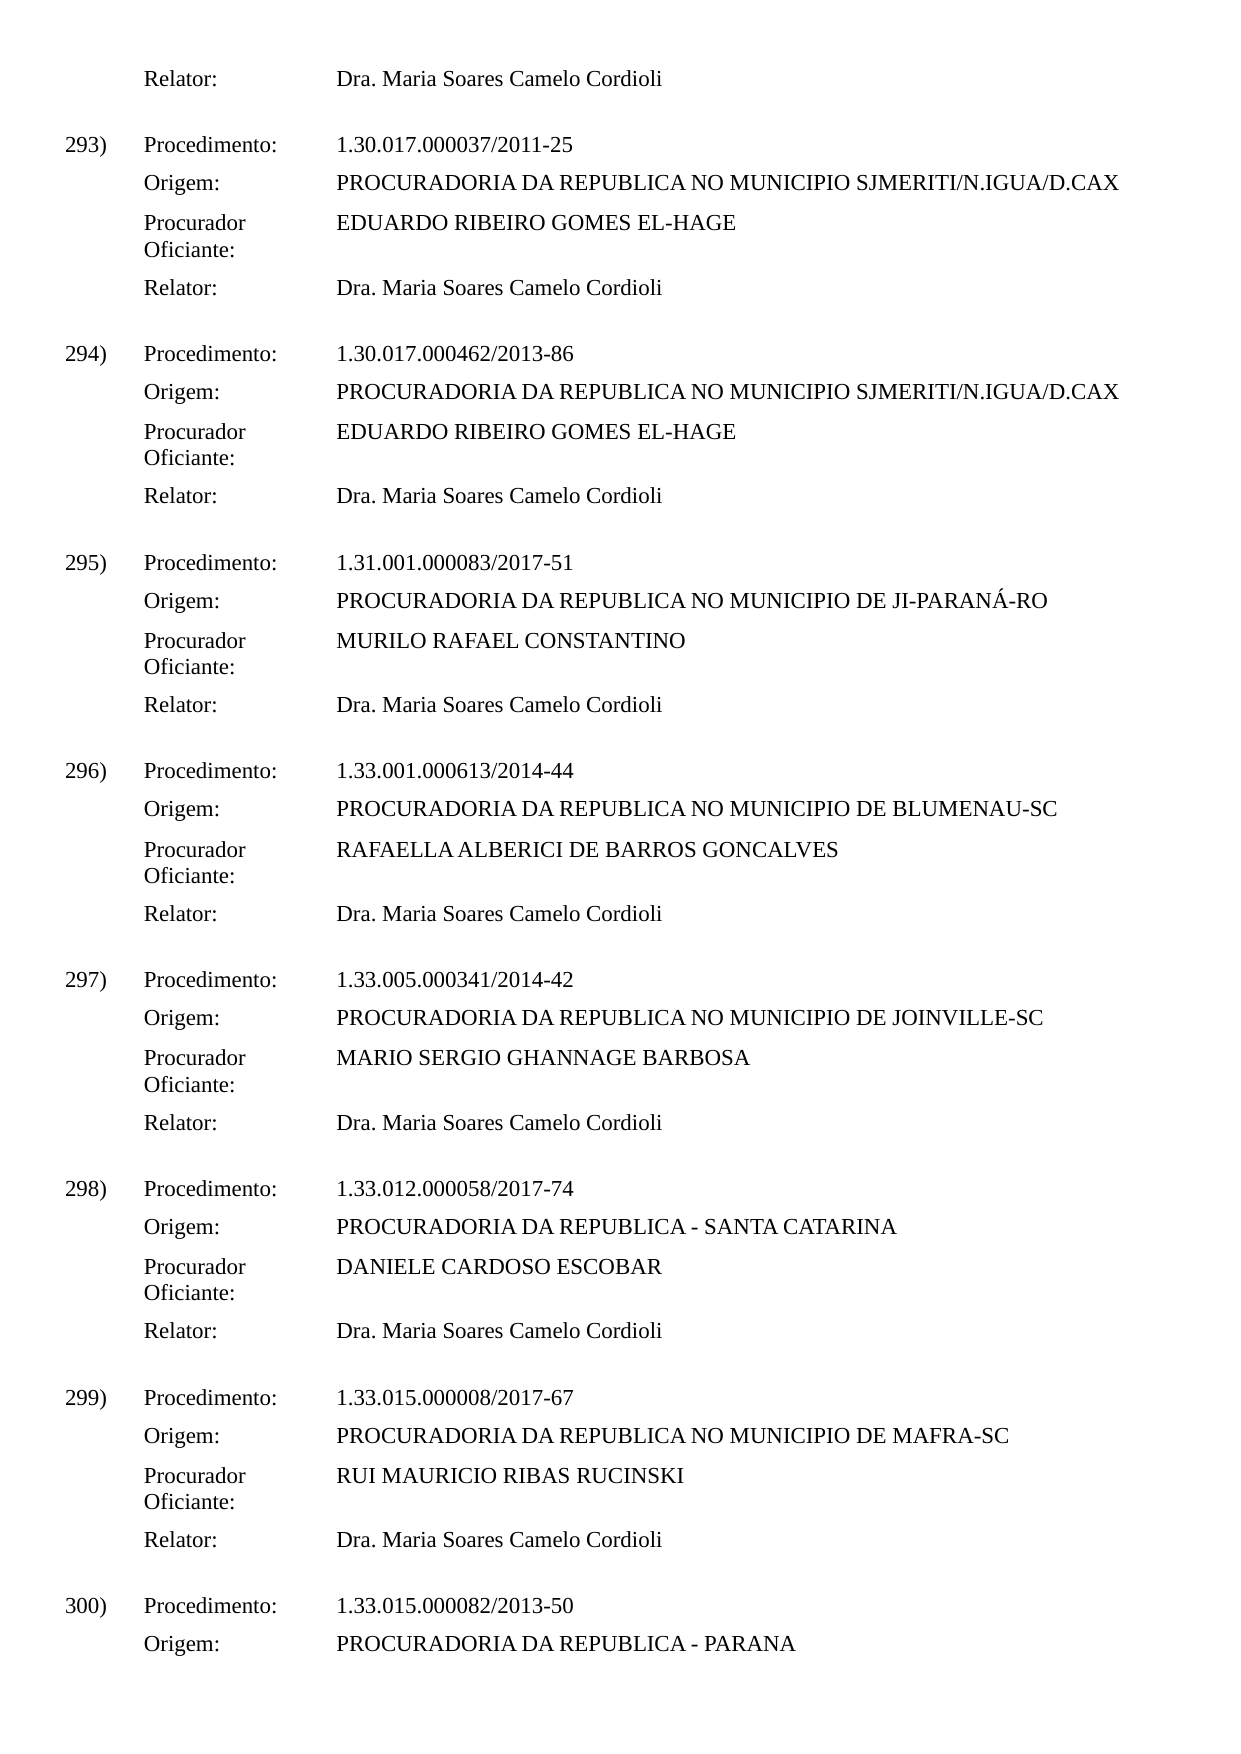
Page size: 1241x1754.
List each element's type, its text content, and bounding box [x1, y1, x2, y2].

table_cell [59, 1625, 138, 1665]
table_cell Procurador Oficiante: [138, 204, 330, 268]
table_cell PROCURADORIA DA REPUBLICA NO MUNICIPIO DE JOINVILLE-SC [330, 999, 1181, 1039]
table_cell [59, 1039, 138, 1103]
table_header 1.33.015.000008/2017-67 [330, 1378, 1181, 1416]
table_cell PROCURADORIA DA REPUBLICA NO MUNICIPIO DE BLUMENAU-SC [330, 790, 1181, 830]
table_cell [59, 685, 138, 726]
table_cell Relator: [138, 685, 330, 726]
table_header 1.33.005.000341/2014-42 [330, 961, 1181, 998]
table_cell Procurador Oficiante: [138, 413, 330, 477]
table_header Procedimento: [138, 126, 330, 163]
table_header 299) [59, 1378, 138, 1416]
table_cell Origem: [138, 790, 330, 830]
table_cell PROCURADORIA DA REPUBLICA NO MUNICIPIO SJMERITI/N.IGUA/D.CAX [330, 164, 1181, 204]
table_cell [59, 413, 138, 477]
table_cell [59, 59, 138, 99]
table_cell Dra. Maria Soares Camelo Cordioli [330, 477, 1181, 517]
table_cell [59, 1456, 138, 1520]
table_header 1.33.012.000058/2017-74 [330, 1169, 1181, 1207]
table_cell Origem: [138, 1207, 330, 1247]
table_cell [59, 372, 138, 412]
table_cell Procurador Oficiante: [138, 621, 330, 685]
table_cell [59, 164, 138, 204]
table_cell Relator: [138, 477, 330, 517]
table_cell Procurador Oficiante: [138, 1456, 330, 1520]
table_header Procedimento: [138, 752, 330, 790]
table_header Procedimento: [138, 1378, 330, 1416]
table_header Procedimento: [138, 961, 330, 998]
table_cell Relator: [138, 1312, 330, 1352]
table_cell Dra. Maria Soares Camelo Cordioli [330, 1103, 1181, 1143]
table_header Procedimento: [138, 1587, 330, 1625]
table_cell [59, 790, 138, 830]
table_header 298) [59, 1169, 138, 1207]
table_cell EDUARDO RIBEIRO GOMES EL-HAGE [330, 204, 1181, 268]
table_cell [59, 621, 138, 685]
table_header 297) [59, 961, 138, 998]
table_cell [59, 894, 138, 934]
table_cell PROCURADORIA DA REPUBLICA - SANTA CATARINA [330, 1207, 1181, 1247]
table_cell EDUARDO RIBEIRO GOMES EL-HAGE [330, 413, 1181, 477]
table_header Procedimento: [138, 334, 330, 372]
table_header Procedimento: [138, 1169, 330, 1207]
table_cell Origem: [138, 999, 330, 1039]
table_cell Origem: [138, 164, 330, 204]
table_cell PROCURADORIA DA REPUBLICA - PARANA [330, 1625, 1181, 1665]
table_cell Relator: [138, 268, 330, 308]
table_cell DANIELE CARDOSO ESCOBAR [330, 1248, 1181, 1312]
table_cell [59, 830, 138, 894]
table_cell [59, 268, 138, 308]
table_header 296) [59, 752, 138, 790]
table_cell Origem: [138, 372, 330, 412]
table_cell [59, 1248, 138, 1312]
table_cell Dra. Maria Soares Camelo Cordioli [330, 685, 1181, 726]
table_cell [59, 1103, 138, 1143]
table_cell Relator: [138, 1520, 330, 1561]
table_cell Dra. Maria Soares Camelo Cordioli [330, 268, 1181, 308]
table_cell Dra. Maria Soares Camelo Cordioli [330, 59, 1181, 99]
table_header 1.30.017.000462/2013-86 [330, 334, 1181, 372]
table_cell Procurador Oficiante: [138, 830, 330, 894]
table_cell MARIO SERGIO GHANNAGE BARBOSA [330, 1039, 1181, 1103]
table_cell [59, 581, 138, 621]
table_header 295) [59, 543, 138, 581]
table_cell MURILO RAFAEL CONSTANTINO [330, 621, 1181, 685]
table_cell Dra. Maria Soares Camelo Cordioli [330, 894, 1181, 934]
table_cell Relator: [138, 894, 330, 934]
table_cell [59, 999, 138, 1039]
table_cell Dra. Maria Soares Camelo Cordioli [330, 1520, 1181, 1561]
table_header 293) [59, 126, 138, 163]
table_header 300) [59, 1587, 138, 1625]
table_cell Origem: [138, 1416, 330, 1456]
table_cell RUI MAURICIO RIBAS RUCINSKI [330, 1456, 1181, 1520]
table_cell PROCURADORIA DA REPUBLICA NO MUNICIPIO DE MAFRA-SC [330, 1416, 1181, 1456]
table_cell [59, 204, 138, 268]
table_header 1.30.017.000037/2011-25 [330, 126, 1181, 163]
table_cell Dra. Maria Soares Camelo Cordioli [330, 1312, 1181, 1352]
table_cell [59, 1207, 138, 1247]
table_cell RAFAELLA ALBERICI DE BARROS GONCALVES [330, 830, 1181, 894]
table_cell [59, 477, 138, 517]
table_cell Origem: [138, 581, 330, 621]
table_header 1.33.001.000613/2014-44 [330, 752, 1181, 790]
table_cell PROCURADORIA DA REPUBLICA NO MUNICIPIO SJMERITI/N.IGUA/D.CAX [330, 372, 1181, 412]
table_cell [59, 1312, 138, 1352]
table_cell Relator: [138, 1103, 330, 1143]
table_header 1.31.001.000083/2017-51 [330, 543, 1181, 581]
table_cell [59, 1520, 138, 1561]
table_header 1.33.015.000082/2013-50 [330, 1587, 1181, 1625]
table_cell PROCURADORIA DA REPUBLICA NO MUNICIPIO DE JI-PARANÁ-RO [330, 581, 1181, 621]
table_cell Origem: [138, 1625, 330, 1665]
table_cell Relator: [138, 59, 330, 99]
table_header 294) [59, 334, 138, 372]
table_cell [59, 1416, 138, 1456]
table_cell Procurador Oficiante: [138, 1248, 330, 1312]
table_header Procedimento: [138, 543, 330, 581]
table_cell Procurador Oficiante: [138, 1039, 330, 1103]
